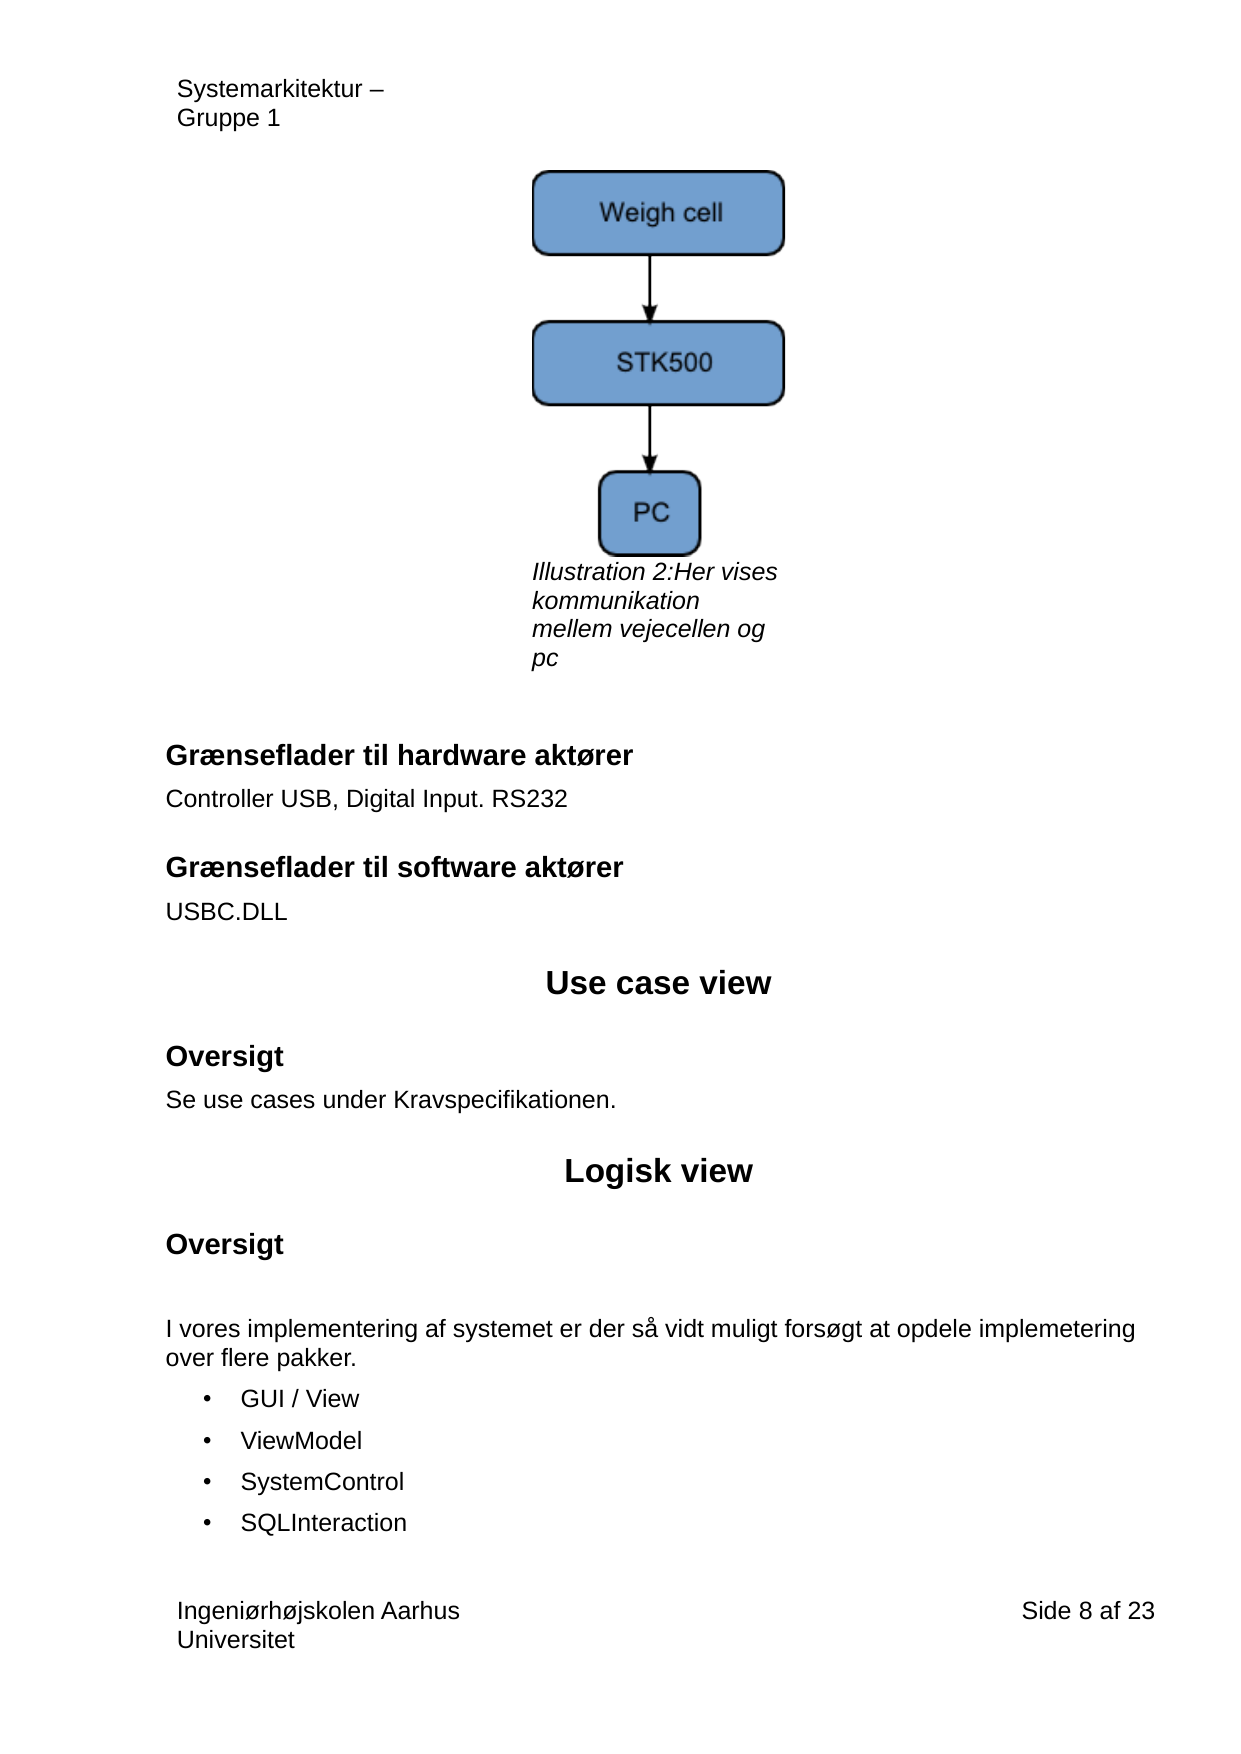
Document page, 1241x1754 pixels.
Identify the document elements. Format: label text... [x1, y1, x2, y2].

picture [532, 170, 786, 557]
list GUI / View [203, 1384, 1152, 1413]
subtitle Oversigt [165, 1039, 1152, 1072]
list ViewModel [203, 1426, 1152, 1454]
text Controller USB, Digital Input. RS232 [165, 784, 1152, 813]
text I vores implementering af systemet er der så vidt muligt forsøgt at opdele implemetering over flere pakker. [165, 1314, 1152, 1372]
subtitle Grænseflader til hardware aktører [165, 738, 1152, 772]
subtitle Oversigt [165, 1227, 1152, 1261]
text Se use cases under Kravspecifikationen. [165, 1085, 1152, 1113]
subtitle Use case view [165, 963, 1152, 1001]
subtitle Logisk view [165, 1151, 1152, 1189]
text Illustration 2:Her vises kommunikation mellem vejecellen og pc [532, 557, 785, 672]
subtitle Grænseflader til software aktører [165, 851, 1152, 884]
text USBC.DLL [165, 897, 1152, 925]
list SQLInteraction [203, 1508, 1152, 1537]
list SystemControl [203, 1467, 1152, 1496]
